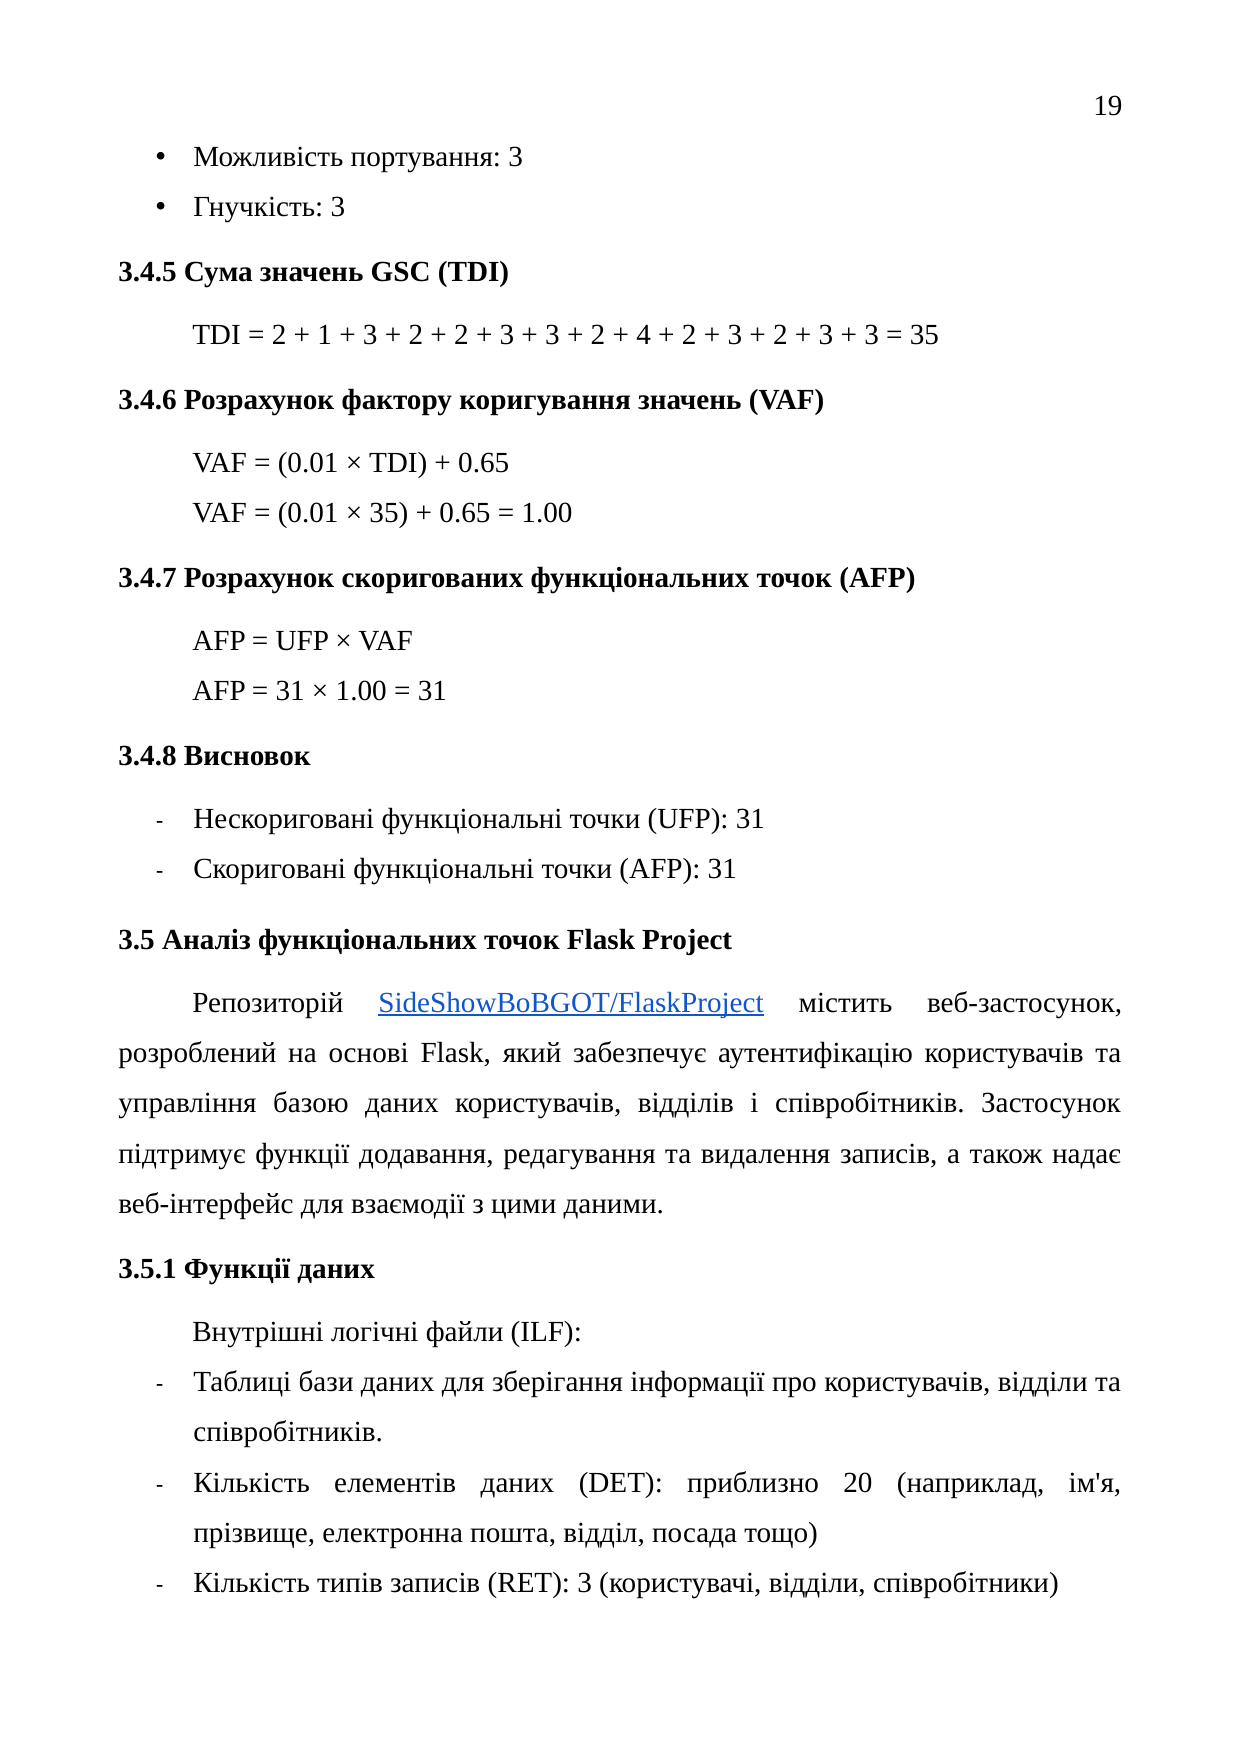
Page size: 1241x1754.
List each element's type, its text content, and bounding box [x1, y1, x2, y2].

list Кількість елементів даних (DET): приблизно 20 (наприклад, ім'я, прізвище, електронна пошта, відділ, посада тощо) [156, 1465, 1122, 1549]
text VAF = (0.01 × 35) + 0.65 = 1.00 [118, 495, 1122, 528]
subtitle Висновок [118, 738, 1122, 771]
list Нескориговані функціональні точки (UFP): 31 [156, 801, 1122, 834]
subtitle Розрахунок фактору коригування значень (VAF) [118, 382, 1122, 415]
list Кількість типів записів (RET): 3 (користувачі, відділи, співробітники) [156, 1566, 1122, 1599]
list Гнучкість: 3 [156, 189, 1122, 223]
list Скориговані функціональні точки (AFP): 31 [156, 851, 1122, 884]
list Таблиці бази даних для зберігання інформації про користувачів, відділи та співробітників. [156, 1364, 1122, 1448]
list Можливість портування: 3 [156, 139, 1122, 172]
subtitle Аналіз функціональних точок Flask Project [118, 922, 1122, 956]
text AFP = UFP × VAF [118, 623, 1122, 656]
subtitle Функції даних [118, 1251, 1122, 1285]
text Внутрішні логічні файли (ILF): [118, 1314, 1122, 1347]
text VAF = (0.01 × TDI) + 0.65 [118, 445, 1122, 478]
subtitle Розрахунок скоригованих функціональних точок (AFP) [118, 560, 1122, 593]
text AFP = 31 × 1.00 = 31 [118, 673, 1122, 707]
subtitle Сума значень GSC (TDI) [118, 254, 1122, 288]
text TDI = 2 + 1 + 3 + 2 + 2 + 3 + 3 + 2 + 4 + 2 + 3 + 2 + 3 + 3 = 35 [118, 317, 1122, 351]
text Репозиторій SideShowBoBGOT/FlaskProject містить веб-застосунок, розроблений на основі Flask, який забезпечує аутентифікацію користувачів та управління базою даних користувачів, відділів і співробітників. Застосунок підтримує функції додавання, редагування та видалення записів, а також надає веб-інтерфейс для взаємодії з цими даними. [118, 985, 1122, 1220]
